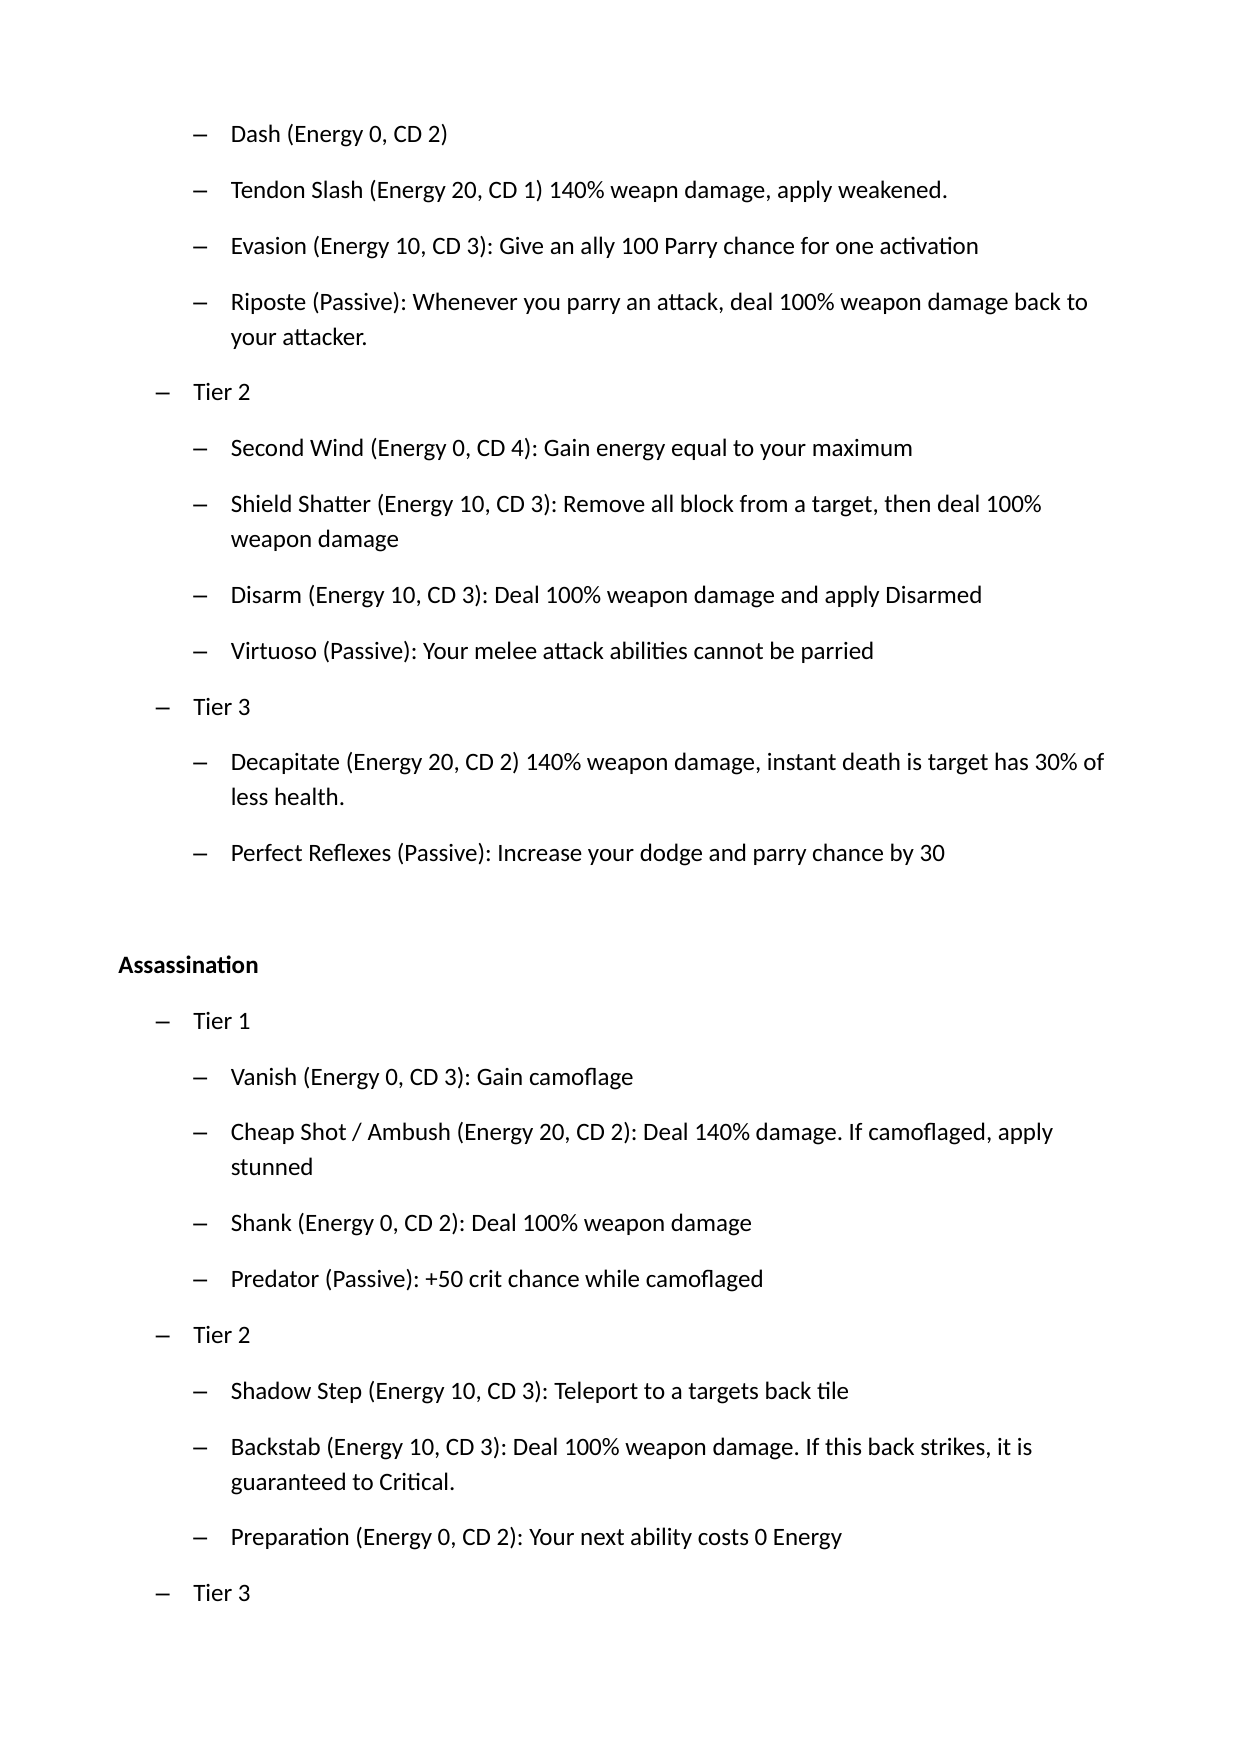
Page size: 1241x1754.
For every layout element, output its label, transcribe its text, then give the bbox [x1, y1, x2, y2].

list Riposte (Passive): Whenever you parry an attack, deal 100% weapon damage back to your attacker. [193, 286, 1122, 351]
list Shank (Energy 0, CD 2): Deal 100% weapon damage [193, 1207, 1122, 1238]
text Assassination [118, 949, 1122, 979]
list Second Wind (Energy 0, CD 4): Gain energy equal to your maximum [193, 432, 1122, 463]
list Shield Shatter (Energy 10, CD 3): Remove all block from a target, then deal 100% weapon damage [193, 488, 1122, 554]
list Decapitate (Energy 20, CD 2) 140% weapon damage, instant death is target has 30% of less health. [193, 746, 1122, 812]
list Vanish (Energy 0, CD 3): Gain camoflage [193, 1061, 1122, 1091]
list Predator (Passive): +50 crit chance while camoflaged [193, 1263, 1122, 1294]
list Backstab (Energy 10, CD 3): Deal 100% weapon damage. If this back strikes, it is guaranteed to Critical. [193, 1431, 1122, 1496]
list Tier 3 [156, 691, 1122, 721]
list Preparation (Energy 0, CD 2): Your next ability costs 0 Energy [193, 1521, 1122, 1552]
list Disarm (Energy 10, CD 3): Deal 100% weapon damage and apply Disarmed [193, 579, 1122, 609]
list Evasion (Energy 10, CD 3): Give an ally 100 Parry chance for one activation [193, 230, 1122, 260]
list Tendon Slash (Energy 20, CD 1) 140% weapn damage, apply weakened. [193, 174, 1122, 204]
list Dash (Energy 0, CD 2) [193, 118, 1122, 149]
list Tier 2 [156, 1319, 1122, 1349]
list Perfect Reflexes (Passive): Increase your dodge and parry chance by 30 [193, 837, 1122, 868]
list Tier 1 [156, 1005, 1122, 1035]
list Tier 3 [156, 1577, 1122, 1608]
list Cheap Shot / Ambush (Energy 20, CD 2): Deal 140% damage. If camoflaged, apply stunned [193, 1116, 1122, 1182]
list Shadow Step (Energy 10, CD 3): Teleport to a targets back tile [193, 1375, 1122, 1405]
list Tier 2 [156, 376, 1122, 407]
list Virtuoso (Passive): Your melee attack abilities cannot be parried [193, 635, 1122, 665]
